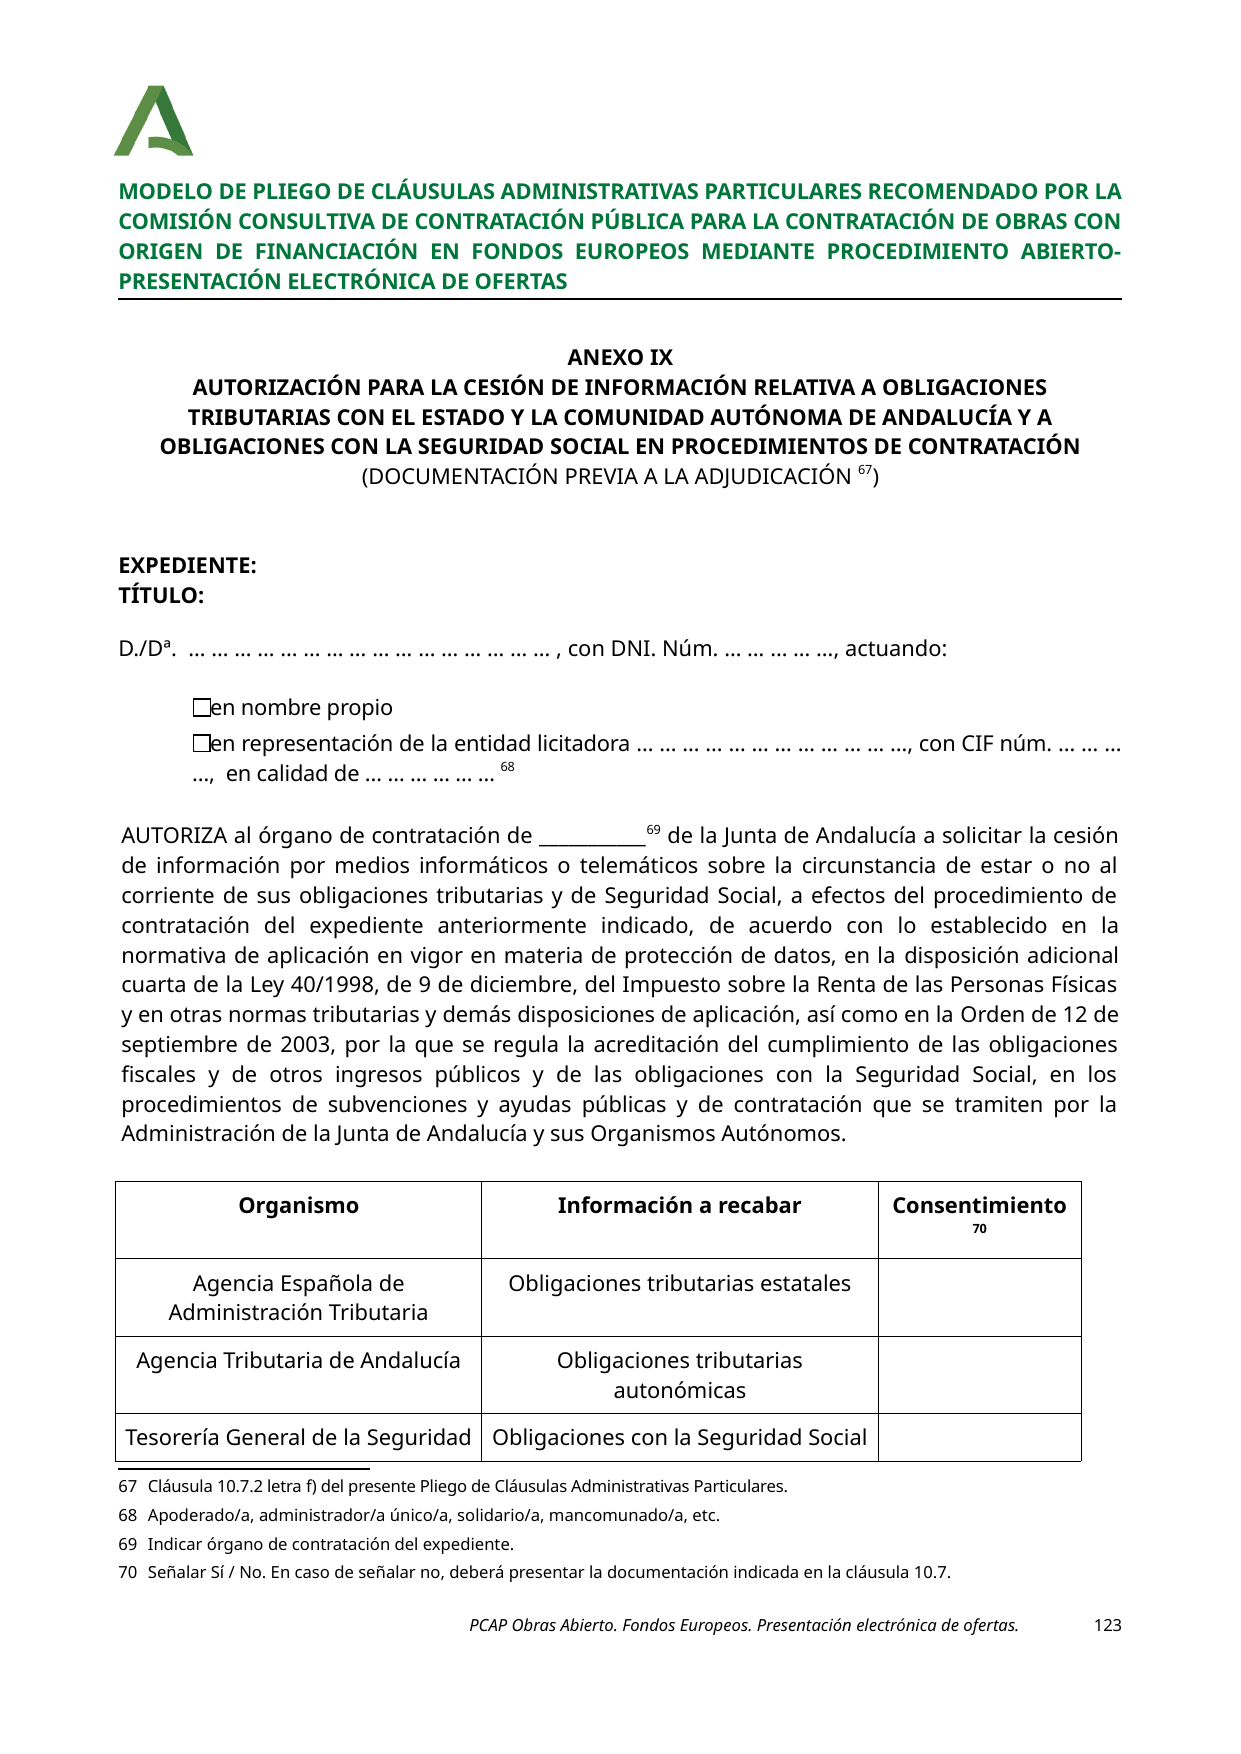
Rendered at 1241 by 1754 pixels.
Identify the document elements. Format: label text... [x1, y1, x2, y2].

table_cell [879, 1414, 1081, 1461]
table_cell Agencia Española de Administración Tributaria [116, 1259, 481, 1336]
text Cláusula 10.7.2 letra f) del presente Pliego de Cláusulas Administrativas Particulares. [118, 1475, 1122, 1498]
table_cell [879, 1259, 1081, 1336]
text D./Dª. … … … … … … … … … … … … … … … … , con DNI. Núm. … … … … …, actuando: [118, 633, 1122, 663]
text Apoderado/a, administrador/a único/a, solidario/a, mancomunado/a, etc. [118, 1504, 1122, 1526]
table_header Organismo [116, 1182, 481, 1258]
table_cell [879, 1337, 1081, 1413]
text ANEXO IX [118, 342, 1122, 372]
table_cell Obligaciones con la Seguridad Social [482, 1414, 878, 1461]
table_header Información a recabar [482, 1182, 878, 1258]
table_header Consentimiento [879, 1182, 1081, 1258]
text Indicar órgano de contratación del expediente. [118, 1532, 1122, 1555]
text EXPEDIENTE: [118, 551, 1122, 580]
text (DOCUMENTACIÓN PREVIA A LA ADJUDICACIÓN ) [118, 461, 1122, 491]
text en nombre propio [192, 692, 1122, 722]
table_cell Obligaciones tributarias estatales [482, 1259, 878, 1336]
table_cell Obligaciones tributarias autonómicas [482, 1337, 878, 1413]
text en representación de la entidad licitadora … … … … … … … … … … … …, con CIF núm. … … … …, en calidad de … … … … … … [192, 728, 1122, 788]
text TÍTULO: [118, 580, 1122, 610]
table_cell Tesorería General de la Seguridad [116, 1414, 481, 1461]
text AUTORIZACIÓN PARA LA CESIÓN DE INFORMACIÓN RELATIVA A OBLIGACIONES TRIBUTARIAS CON EL ESTADO Y LA COMUNIDAD AUTÓNOMA DE ANDALUCÍA Y A OBLIGACIONES CON LA SEGURIDAD SOCIAL EN PROCEDIMIENTOS DE CONTRATACIÓN [118, 372, 1122, 461]
text MODELO DE PLIEGO DE CLÁUSULAS ADMINISTRATIVAS PARTICULARES RECOMENDADO POR LA COMISIÓN CONSULTIVA DE CONTRATACIÓN PÚBLICA PARA LA CONTRATACIÓN DE OBRAS CON ORIGEN DE FINANCIACIÓN EN FONDOS EUROPEOS MEDIANTE PROCEDIMIENTO ABIERTO- PRESENTACIÓN ELECTRÓNICA DE OFERTAS [118, 176, 1122, 298]
text AUTORIZA al órgano de contratación de ___________ de la Junta de Andalucía a solicitar la cesión de información por medios informáticos o telemáticos sobre la circunstancia de estar o no al corriente de sus obligaciones tributarias y de Seguridad Social, a efectos del procedimiento de contratación del expediente anteriormente indicado, de acuerdo con lo establecido en la normativa de aplicación en vigor en materia de protección de datos, en la disposición adicional cuarta de la Ley 40/1998, de 9 de diciembre, del Impuesto sobre la Renta de las Personas Físicas y en otras normas tributarias y demás disposiciones de aplicación, así como en la Orden de 12 de septiembre de 2003, por la que se regula la acreditación del cumplimiento de las obligaciones fiscales y de otros ingresos públicos y de las obligaciones con la Seguridad Social, en los procedimientos de subvenciones y ayudas públicas y de contratación que se tramiten por la Administración de la Junta de Andalucía y sus Organismos Autónomos. [118, 818, 1122, 1148]
picture [109, 81, 198, 160]
table_cell Agencia Tributaria de Andalucía [116, 1337, 481, 1413]
